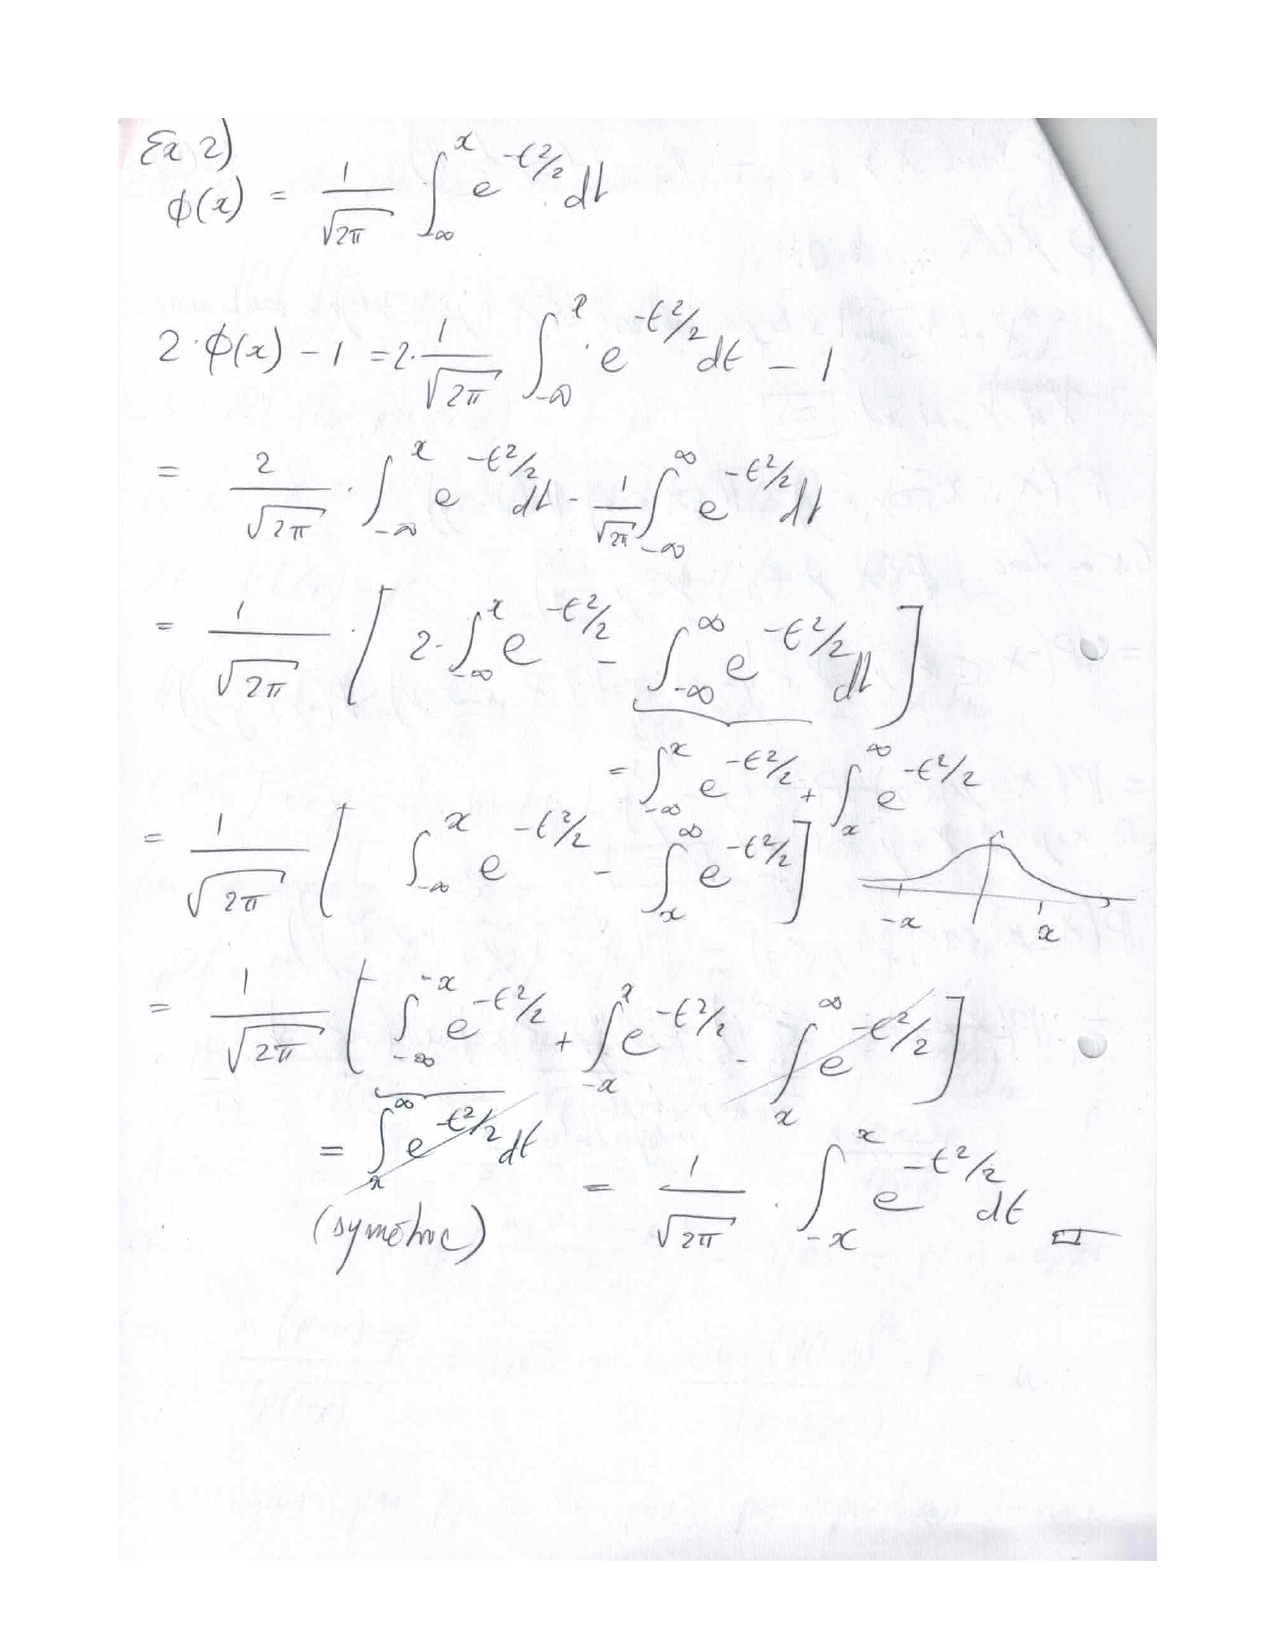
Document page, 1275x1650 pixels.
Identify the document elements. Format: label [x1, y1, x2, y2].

picture [118, 118, 1157, 1561]
